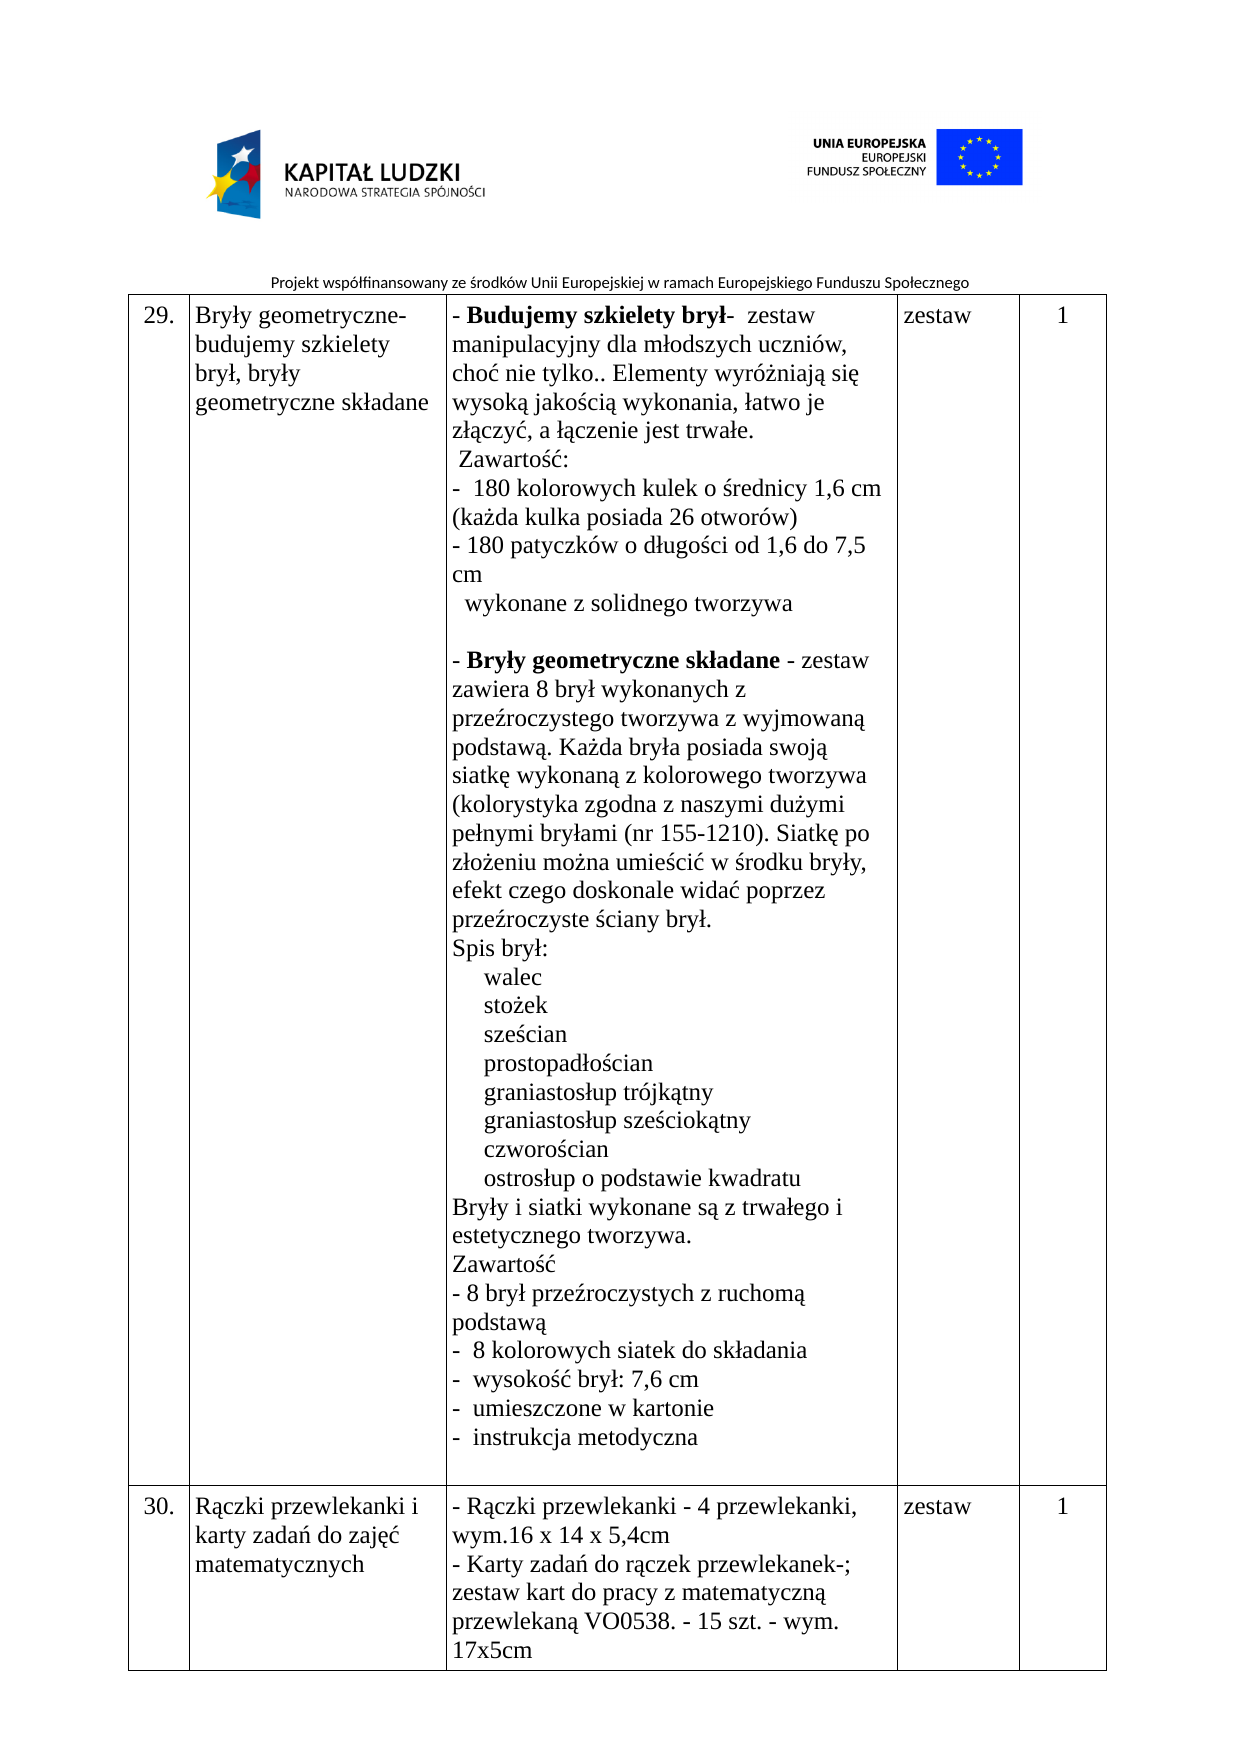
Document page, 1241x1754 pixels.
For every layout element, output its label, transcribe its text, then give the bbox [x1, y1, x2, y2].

table_cell Bryły geometryczne- budujemy szkielety brył, bryły geometryczne składane [190, 295, 446, 1485]
table_cell zestaw [898, 295, 1019, 1485]
table_cell 1 [1020, 295, 1106, 1485]
table_cell - Rączki przewlekanki - 4 przewlekanki, wym.16 x 14 x 5,4cm - Karty zadań do rączek przewlekanek-; zestaw kart do pracy z matematyczną przewlekaną VO0538. - 15 szt. - wym. 17x5cm [447, 1486, 897, 1669]
table_cell 30. [129, 1486, 189, 1669]
table_cell zestaw [898, 1486, 1019, 1669]
table_cell - Budujemy szkielety brył- zestaw manipulacyjny dla młodszych uczniów, choć nie tylko.. Elementy wyróżniają się wysoką jakością wykonania, łatwo je złączyć, a łączenie jest trwałe. Zawartość: - 180 kolorowych kulek o średnicy 1,6 cm (każda kulka posiada 26 otworów) - 180 patyczków o długości od 1,6 do 7,5 cm wykonane z solidnego tworzywa - Bryły geometryczne składane - zestaw zawiera 8 brył wykonanych z przeźroczystego tworzywa z wyjmowaną podstawą. Każda bryła posiada swoją siatkę wykonaną z kolorowego tworzywa (kolorystyka zgodna z naszymi dużymi pełnymi bryłami (nr 155-1210). Siatkę po złożeniu można umieścić w środku bryły, efekt czego doskonale widać poprzez przeźroczyste ściany brył. Spis brył:  walec  stożek  sześcian  prostopadłościan  graniastosłup trójkątny  graniastosłup sześciokątny  czworościan  ostrosłup o podstawie kwadratu Bryły i siatki wykonane są z trwałego i estetycznego tworzywa. Zawartość - 8 brył przeźroczystych z ruchomą podstawą - 8 kolorowych siatek do składania - wysokość brył: 7,6 cm - umieszczone w kartonie - instrukcja metodyczna [447, 295, 897, 1485]
table_cell 29. [129, 295, 189, 1485]
table_cell 1 [1020, 1486, 1106, 1669]
table_cell Rączki przewlekanki i karty zadań do zajęć matematycznych [190, 1486, 446, 1669]
